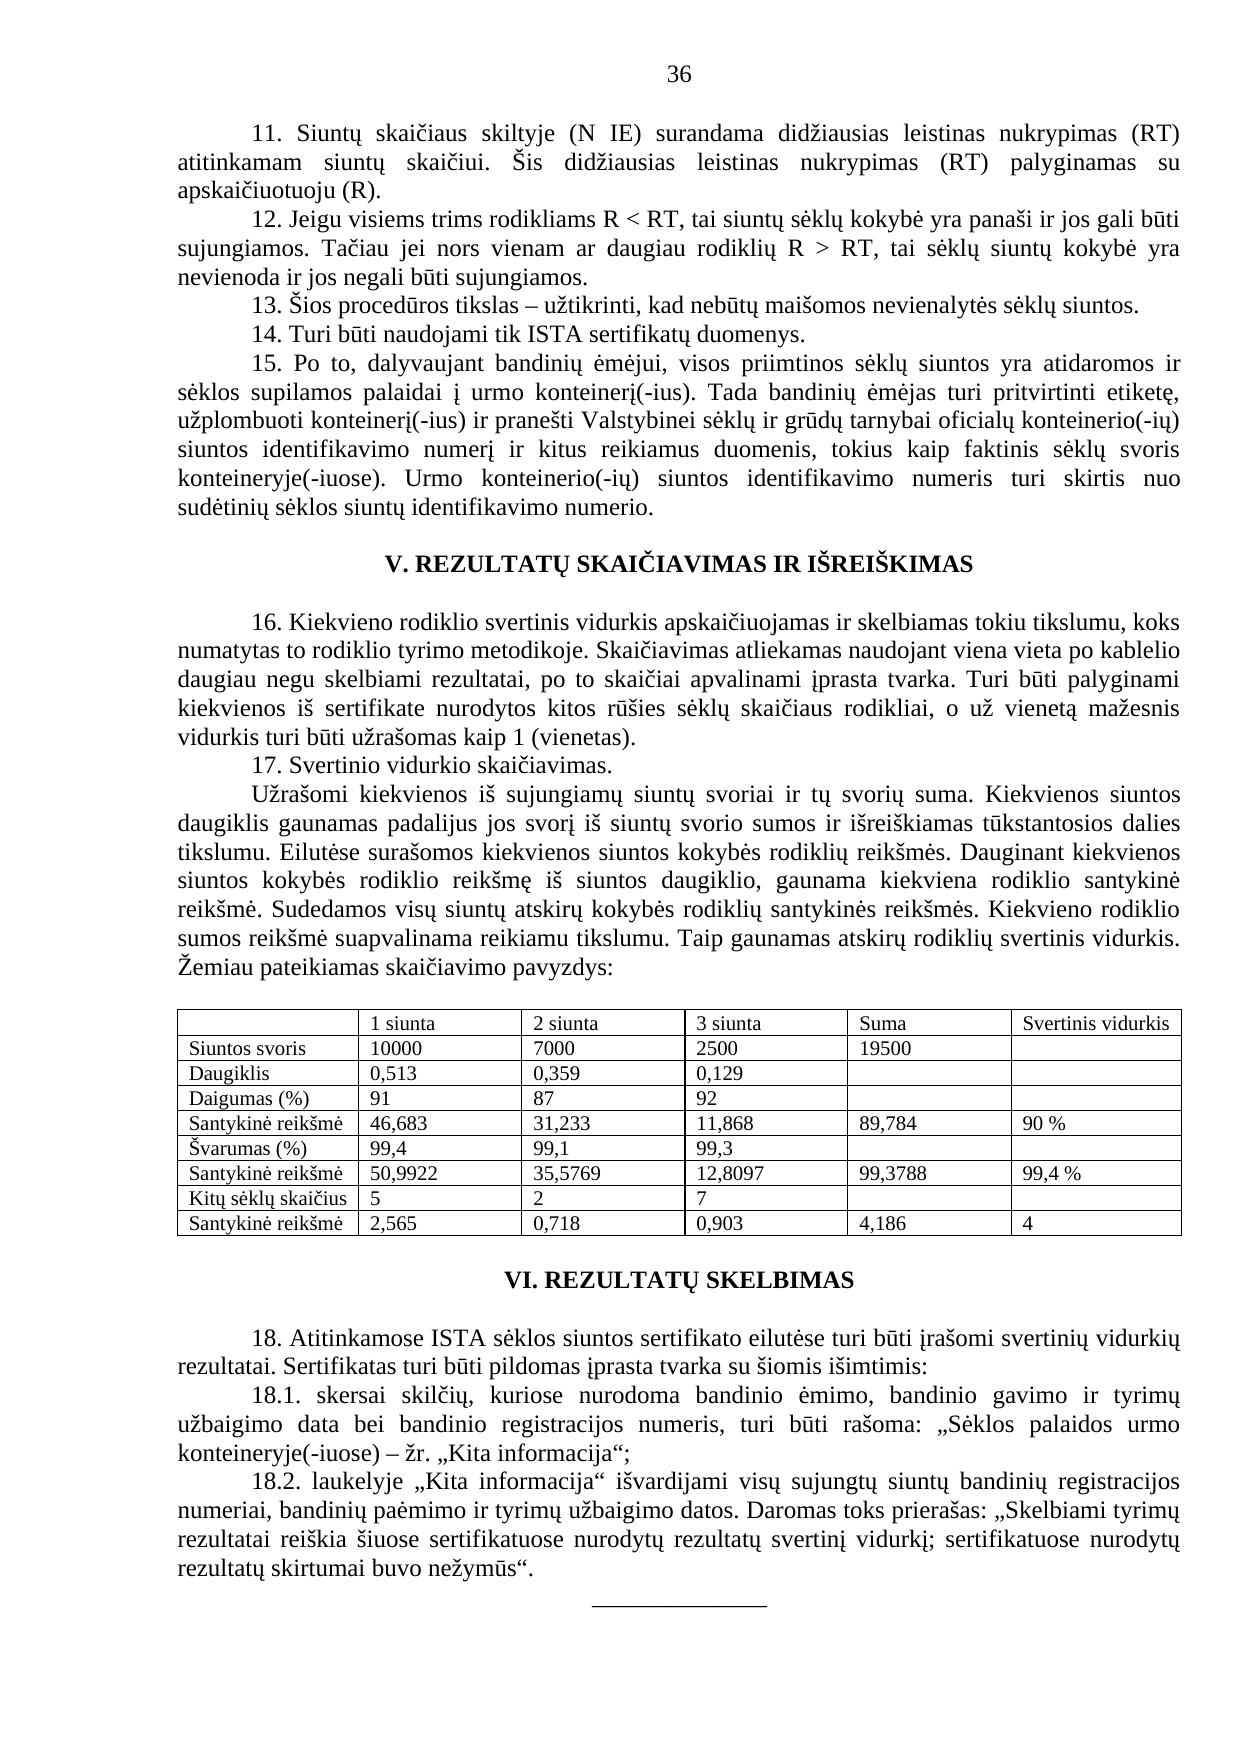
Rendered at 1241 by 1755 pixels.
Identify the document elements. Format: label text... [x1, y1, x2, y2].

text 18.1. skersai skilčių, kuriose nurodoma bandinio ėmimo, bandinio gavimo ir tyrimų užbaigimo data bei bandinio registracijos numeris, turi būti rašoma: „Sėklos palaidos urmo konteineryje(-iuose) – žr. „Kita informacija“; [177, 1380, 1181, 1466]
table_cell 99,4 % [1012, 1161, 1181, 1185]
text 11. Siuntų skaičiaus skiltyje (N IE) surandama didžiausias leistinas nukrypimas (RT) atitinkamam siuntų skaičiui. Šis didžiausias leistinas nukrypimas (RT) palyginamas su apskaičiuotuoju (R). [177, 118, 1181, 204]
table_cell [1012, 1036, 1181, 1059]
table_cell 99,3788 [848, 1161, 1011, 1185]
table_cell [1012, 1186, 1181, 1210]
table_cell 2500 [686, 1036, 847, 1059]
table_cell Santykinė reikšmė [178, 1161, 358, 1185]
table_cell [1012, 1136, 1181, 1160]
table_cell Daigumas (%) [178, 1086, 358, 1110]
table_header [178, 1010, 358, 1034]
text 14. Turi būti naudojami tik ISTA sertifikatų duomenys. [177, 319, 1181, 348]
table_cell [848, 1086, 1011, 1110]
table_cell Švarumas (%) [178, 1136, 358, 1160]
table_header 1 siunta [359, 1010, 521, 1034]
table_cell [1012, 1061, 1181, 1085]
text 12. Jeigu visiems trims rodikliams R < RT, tai siuntų sėklų kokybė yra panaši ir jos gali būti sujungiamos. Tačiau jei nors vienam ar daugiau rodiklių R > RT, tai sėklų siuntų kokybė yra nevienoda ir jos negali būti sujungiamos. [177, 204, 1181, 291]
text Užrašomi kiekvienos iš sujungiamų siuntų svoriai ir tų svorių suma. Kiekvienos siuntos daugiklis gaunamas padalijus jos svorį iš siuntų svorio sumos ir išreiškiamas tūkstantosios dalies tikslumu. Eilutėse surašomos kiekvienos siuntos kokybės rodiklių reikšmės. Dauginant kiekvienos siuntos kokybės rodiklio reikšmę iš siuntos daugiklio, gaunama kiekviena rodiklio santykinė reikšmė. Sudedamos visų siuntų atskirų kokybės rodiklių santykinės reikšmės. Kiekvieno rodiklio sumos reikšmė suapvalinama reikiamu tikslumu. Taip gaunamas atskirų rodiklių svertinis vidurkis. Žemiau pateikiamas skaičiavimo pavyzdys: [177, 779, 1181, 981]
text 18.2. laukelyje „Kita informacija“ išvardijami visų sujungtų siuntų bandinių registracijos numeriai, bandinių paėmimo ir tyrimų užbaigimo datos. Daromas toks prierašas: „Skelbiami tyrimų rezultatai reiškia šiuose sertifikatuose nurodytų rezultatų svertinį vidurkį; sertifikatuose nurodytų rezultatų skirtumai buvo nežymūs“. [177, 1466, 1181, 1581]
table_cell 4 [1012, 1211, 1181, 1235]
table_cell 92 [686, 1086, 847, 1110]
table_cell 31,233 [522, 1111, 684, 1135]
table_cell 0,903 [686, 1211, 847, 1235]
table_cell [848, 1136, 1011, 1160]
table_cell Daugiklis [178, 1061, 358, 1085]
text 13. Šios procedūros tikslas – užtikrinti, kad nebūtų maišomos nevienalytės sėklų siuntos. [177, 291, 1181, 319]
table_cell 12,8097 [686, 1161, 847, 1185]
table_cell Kitų sėklų skaičius [178, 1186, 358, 1210]
table_cell 0,718 [522, 1211, 684, 1235]
table_header Suma [848, 1010, 1011, 1034]
text V. REZULTATŲ SKAIČIAVIMAS IR IŠREIŠKIMAS [177, 549, 1181, 578]
table_cell 91 [359, 1086, 521, 1110]
table_cell 7000 [522, 1036, 684, 1059]
table_cell 7 [686, 1186, 847, 1210]
table_cell 2 [522, 1186, 684, 1210]
text 16. Kiekvieno rodiklio svertinis vidurkis apskaičiuojamas ir skelbiamas tokiu tikslumu, koks numatytas to rodiklio tyrimo metodikoje. Skaičiavimas atliekamas naudojant viena vieta po kablelio daugiau negu skelbiami rezultatai, po to skaičiai apvalinami įprasta tvarka. Turi būti palyginami kiekvienos iš sertifikate nurodytos kitos rūšies sėklų skaičiaus rodikliai, o už vienetą mažesnis vidurkis turi būti užrašomas kaip 1 (vienetas). [177, 607, 1181, 751]
table_cell 35,5769 [522, 1161, 684, 1185]
table_cell 11,868 [686, 1111, 847, 1135]
table_cell [1012, 1086, 1181, 1110]
table_cell [848, 1061, 1011, 1085]
table_cell 2,565 [359, 1211, 521, 1235]
table_cell 87 [522, 1086, 684, 1110]
table_cell Santykinė reikšmė [178, 1111, 358, 1135]
text 17. Svertinio vidurkio skaičiavimas. [177, 751, 1181, 779]
text ______________ [177, 1581, 1181, 1610]
table_cell 89,784 [848, 1111, 1011, 1135]
text 15. Po to, dalyvaujant bandinių ėmėjui, visos priimtinos sėklų siuntos yra atidaromos ir sėklos supilamos palaidai į urmo konteinerį(-ius). Tada bandinių ėmėjas turi pritvirtinti etiketę, užplombuoti konteinerį(-ius) ir pranešti Valstybinei sėklų ir grūdų tarnybai oficialų konteinerio(-ių) siuntos identifikavimo numerį ir kitus reikiamus duomenis, tokius kaip faktinis sėklų svoris konteineryje(-iuose). Urmo konteinerio(-ių) siuntos identifikavimo numeris turi skirtis nuo sudėtinių sėklos siuntų identifikavimo numerio. [177, 348, 1181, 521]
table_header 3 siunta [686, 1010, 847, 1034]
table_cell 0,129 [686, 1061, 847, 1085]
table_header 2 siunta [522, 1010, 684, 1034]
table_cell 0,359 [522, 1061, 684, 1085]
table_cell 99,3 [686, 1136, 847, 1160]
table_cell 5 [359, 1186, 521, 1210]
table_cell [848, 1186, 1011, 1210]
table_cell 10000 [359, 1036, 521, 1059]
table_cell 46,683 [359, 1111, 521, 1135]
text VI. REZULTATŲ SKELBIMAS [177, 1265, 1181, 1294]
text 18. Atitinkamose ISTA sėklos siuntos sertifikato eilutėse turi būti įrašomi svertinių vidurkių rezultatai. Sertifikatas turi būti pildomas įprasta tvarka su šiomis išimtimis: [177, 1323, 1181, 1380]
table_cell 4,186 [848, 1211, 1011, 1235]
table_cell 99,1 [522, 1136, 684, 1160]
table_cell 50,9922 [359, 1161, 521, 1185]
table_cell 19500 [848, 1036, 1011, 1059]
table_cell Siuntos svoris [178, 1036, 358, 1059]
table_cell 0,513 [359, 1061, 521, 1085]
table_cell 99,4 [359, 1136, 521, 1160]
table_cell 90 % [1012, 1111, 1181, 1135]
table_cell Santykinė reikšmė [178, 1211, 358, 1235]
table_header Svertinis vidurkis [1012, 1010, 1181, 1034]
